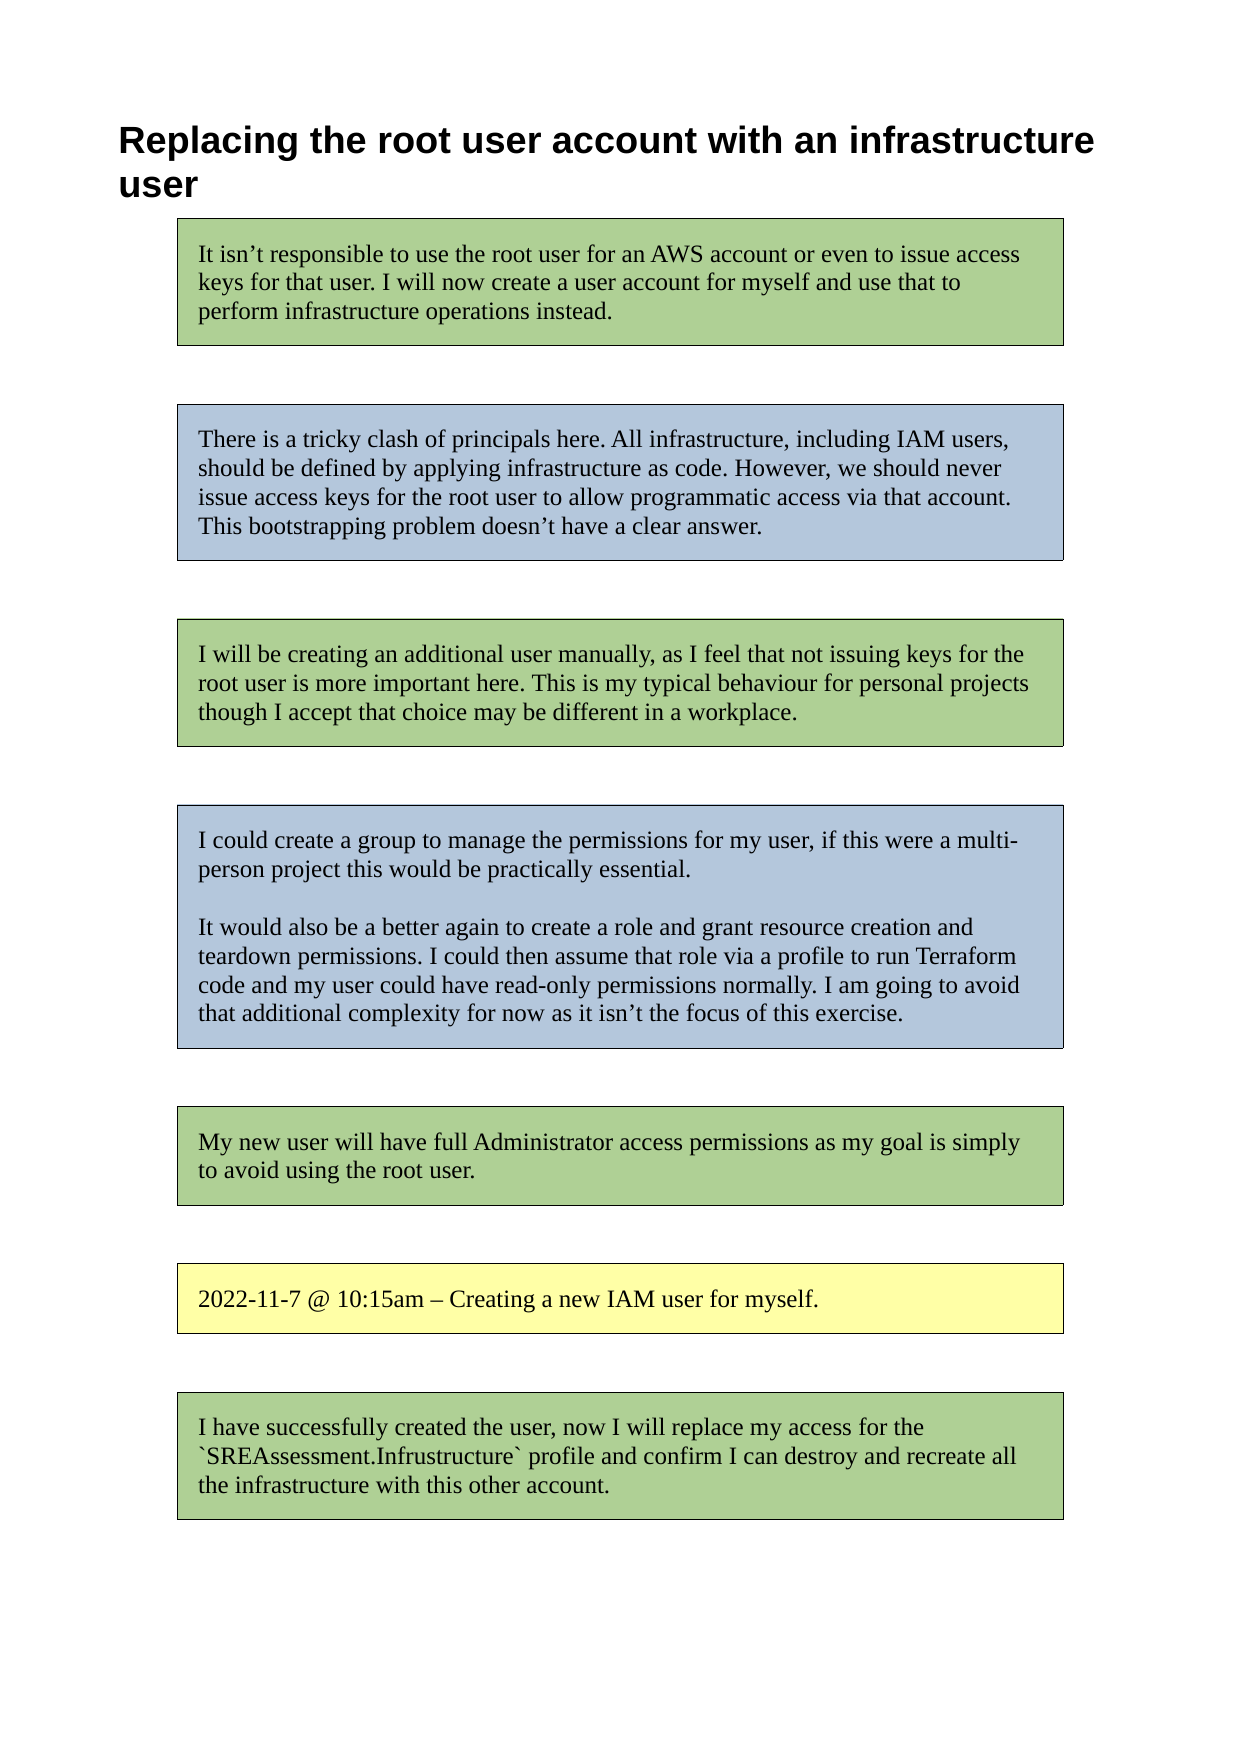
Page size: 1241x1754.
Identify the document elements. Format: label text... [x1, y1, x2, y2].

text I have successfully created the user, now I will replace my access for the `SREAssessment.Infrustructure` profile and confirm I can destroy and recreate all the infrastructure with this other account. [178, 1393, 1063, 1519]
text My new user will have full Administrator access permissions as my goal is simply to avoid using the root user. [178, 1107, 1063, 1205]
text I will be creating an additional user manually, as I feel that not issuing keys for the root user is more important here. This is my typical behaviour for personal projects though I accept that choice may be different in a workplace. [178, 620, 1063, 746]
text It would also be a better again to create a role and grant resource creation and teardown permissions. I could then assume that role via a profile to run Terraform code and my user could have read-only permissions normally. I am going to avoid that additional complexity for now as it isn’t the focus of this exercise. [178, 891, 1063, 1048]
text There is a tricky clash of principals here. All infrastructure, including IAM users, should be defined by applying infrastructure as code. However, we should never issue access keys for the root user to allow programmatic access via that account. This bootstrapping problem doesn’t have a clear answer. [178, 405, 1063, 560]
text I could create a group to manage the permissions for my user, if this were a multi-person project this would be practically essential. [178, 806, 1063, 883]
text 2022-11-7 @ 10:15am – Creating a new IAM user for myself. [178, 1264, 1063, 1333]
subtitle Replacing the root user account with an infrastructure user [118, 118, 1122, 205]
text It isn’t responsible to use the root user for an AWS account or even to issue access keys for that user. I will now create a user account for myself and use that to perform infrastructure operations instead. [178, 219, 1063, 345]
